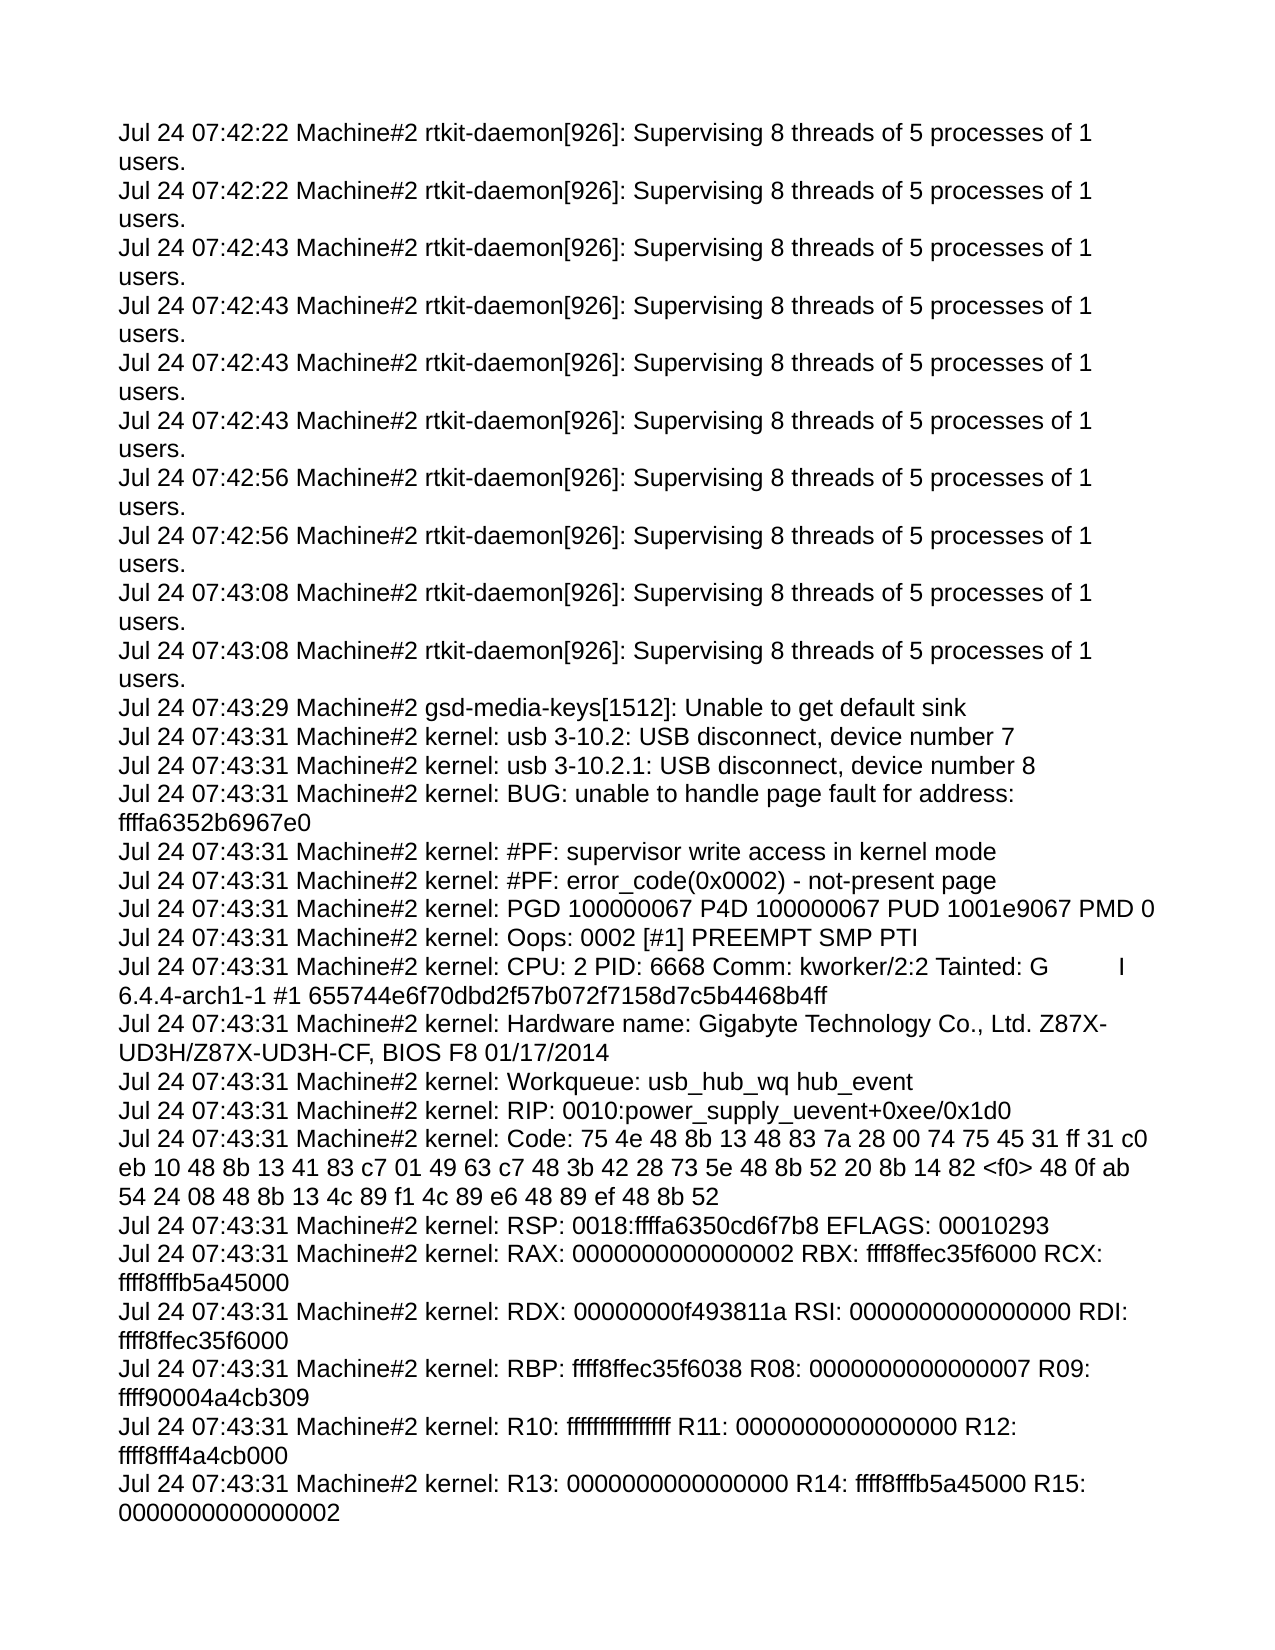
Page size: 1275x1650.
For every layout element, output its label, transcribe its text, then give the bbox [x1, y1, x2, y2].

text Jul 24 07:42:56 Machine#2 rtkit-daemon[926]: Supervising 8 threads of 5 processes of 1 users. [118, 521, 1157, 578]
text Jul 24 07:43:31 Machine#2 kernel: RBP: ffff8ffec35f6038 R08: 0000000000000007 R09: ffff90004a4cb309 [118, 1354, 1157, 1412]
text Jul 24 07:43:31 Machine#2 kernel: Workqueue: usb_hub_wq hub_event [118, 1067, 1157, 1096]
text Jul 24 07:43:31 Machine#2 kernel: BUG: unable to handle page fault for address: ffffa6352b6967e0 [118, 779, 1157, 837]
text Jul 24 07:43:31 Machine#2 kernel: #PF: error_code(0x0002) - not-present page [118, 866, 1157, 894]
text Jul 24 07:42:22 Machine#2 rtkit-daemon[926]: Supervising 8 threads of 5 processes of 1 users. [118, 176, 1157, 233]
text Jul 24 07:42:43 Machine#2 rtkit-daemon[926]: Supervising 8 threads of 5 processes of 1 users. [118, 406, 1157, 463]
text Jul 24 07:42:43 Machine#2 rtkit-daemon[926]: Supervising 8 threads of 5 processes of 1 users. [118, 348, 1157, 406]
text Jul 24 07:43:08 Machine#2 rtkit-daemon[926]: Supervising 8 threads of 5 processes of 1 users. [118, 636, 1157, 693]
text Jul 24 07:43:31 Machine#2 kernel: Oops: 0002 [#1] PREEMPT SMP PTI [118, 923, 1157, 952]
text Jul 24 07:43:31 Machine#2 kernel: #PF: supervisor write access in kernel mode [118, 837, 1157, 866]
text Jul 24 07:43:31 Machine#2 kernel: RAX: 0000000000000002 RBX: ffff8ffec35f6000 RCX: ffff8fffb5a45000 [118, 1239, 1157, 1297]
text Jul 24 07:43:31 Machine#2 kernel: usb 3-10.2.1: USB disconnect, device number 8 [118, 751, 1157, 779]
text Jul 24 07:43:31 Machine#2 kernel: Hardware name: Gigabyte Technology Co., Ltd. Z87X-UD3H/Z87X-UD3H-CF, BIOS F8 01/17/2014 [118, 1009, 1157, 1067]
text Jul 24 07:43:31 Machine#2 kernel: R13: 0000000000000000 R14: ffff8fffb5a45000 R15: 0000000000000002 [118, 1469, 1157, 1527]
text Jul 24 07:43:31 Machine#2 kernel: Code: 75 4e 48 8b 13 48 83 7a 28 00 74 75 45 31 ff 31 c0 eb 10 48 8b 13 41 83 c7 01 49 63 c7 48 3b 42 28 73 5e 48 8b 52 20 8b 14 82 <f0> 48 0f ab 54 24 08 48 8b 13 4c 89 f1 4c 89 e6 48 89 ef 48 8b 52 [118, 1124, 1157, 1211]
text Jul 24 07:42:43 Machine#2 rtkit-daemon[926]: Supervising 8 threads of 5 processes of 1 users. [118, 233, 1157, 291]
text Jul 24 07:42:56 Machine#2 rtkit-daemon[926]: Supervising 8 threads of 5 processes of 1 users. [118, 463, 1157, 521]
text Jul 24 07:43:31 Machine#2 kernel: RIP: 0010:power_supply_uevent+0xee/0x1d0 [118, 1096, 1157, 1124]
text Jul 24 07:43:31 Machine#2 kernel: RSP: 0018:ffffa6350cd6f7b8 EFLAGS: 00010293 [118, 1211, 1157, 1239]
text Jul 24 07:43:31 Machine#2 kernel: usb 3-10.2: USB disconnect, device number 7 [118, 722, 1157, 751]
text Jul 24 07:43:08 Machine#2 rtkit-daemon[926]: Supervising 8 threads of 5 processes of 1 users. [118, 578, 1157, 636]
text Jul 24 07:43:31 Machine#2 kernel: PGD 100000067 P4D 100000067 PUD 1001e9067 PMD 0 [118, 894, 1157, 923]
text Jul 24 07:43:31 Machine#2 kernel: CPU: 2 PID: 6668 Comm: kworker/2:2 Tainted: G I 6.4.4-arch1-1 #1 655744e6f70dbd2f57b072f7158d7c5b4468b4ff [118, 952, 1157, 1009]
text Jul 24 07:43:31 Machine#2 kernel: R10: ffffffffffffffff R11: 0000000000000000 R12: ffff8fff4a4cb000 [118, 1412, 1157, 1469]
text Jul 24 07:42:43 Machine#2 rtkit-daemon[926]: Supervising 8 threads of 5 processes of 1 users. [118, 291, 1157, 348]
text Jul 24 07:43:29 Machine#2 gsd-media-keys[1512]: Unable to get default sink [118, 693, 1157, 722]
text Jul 24 07:42:22 Machine#2 rtkit-daemon[926]: Supervising 8 threads of 5 processes of 1 users. [118, 118, 1157, 176]
text Jul 24 07:43:31 Machine#2 kernel: RDX: 00000000f493811a RSI: 0000000000000000 RDI: ffff8ffec35f6000 [118, 1297, 1157, 1354]
